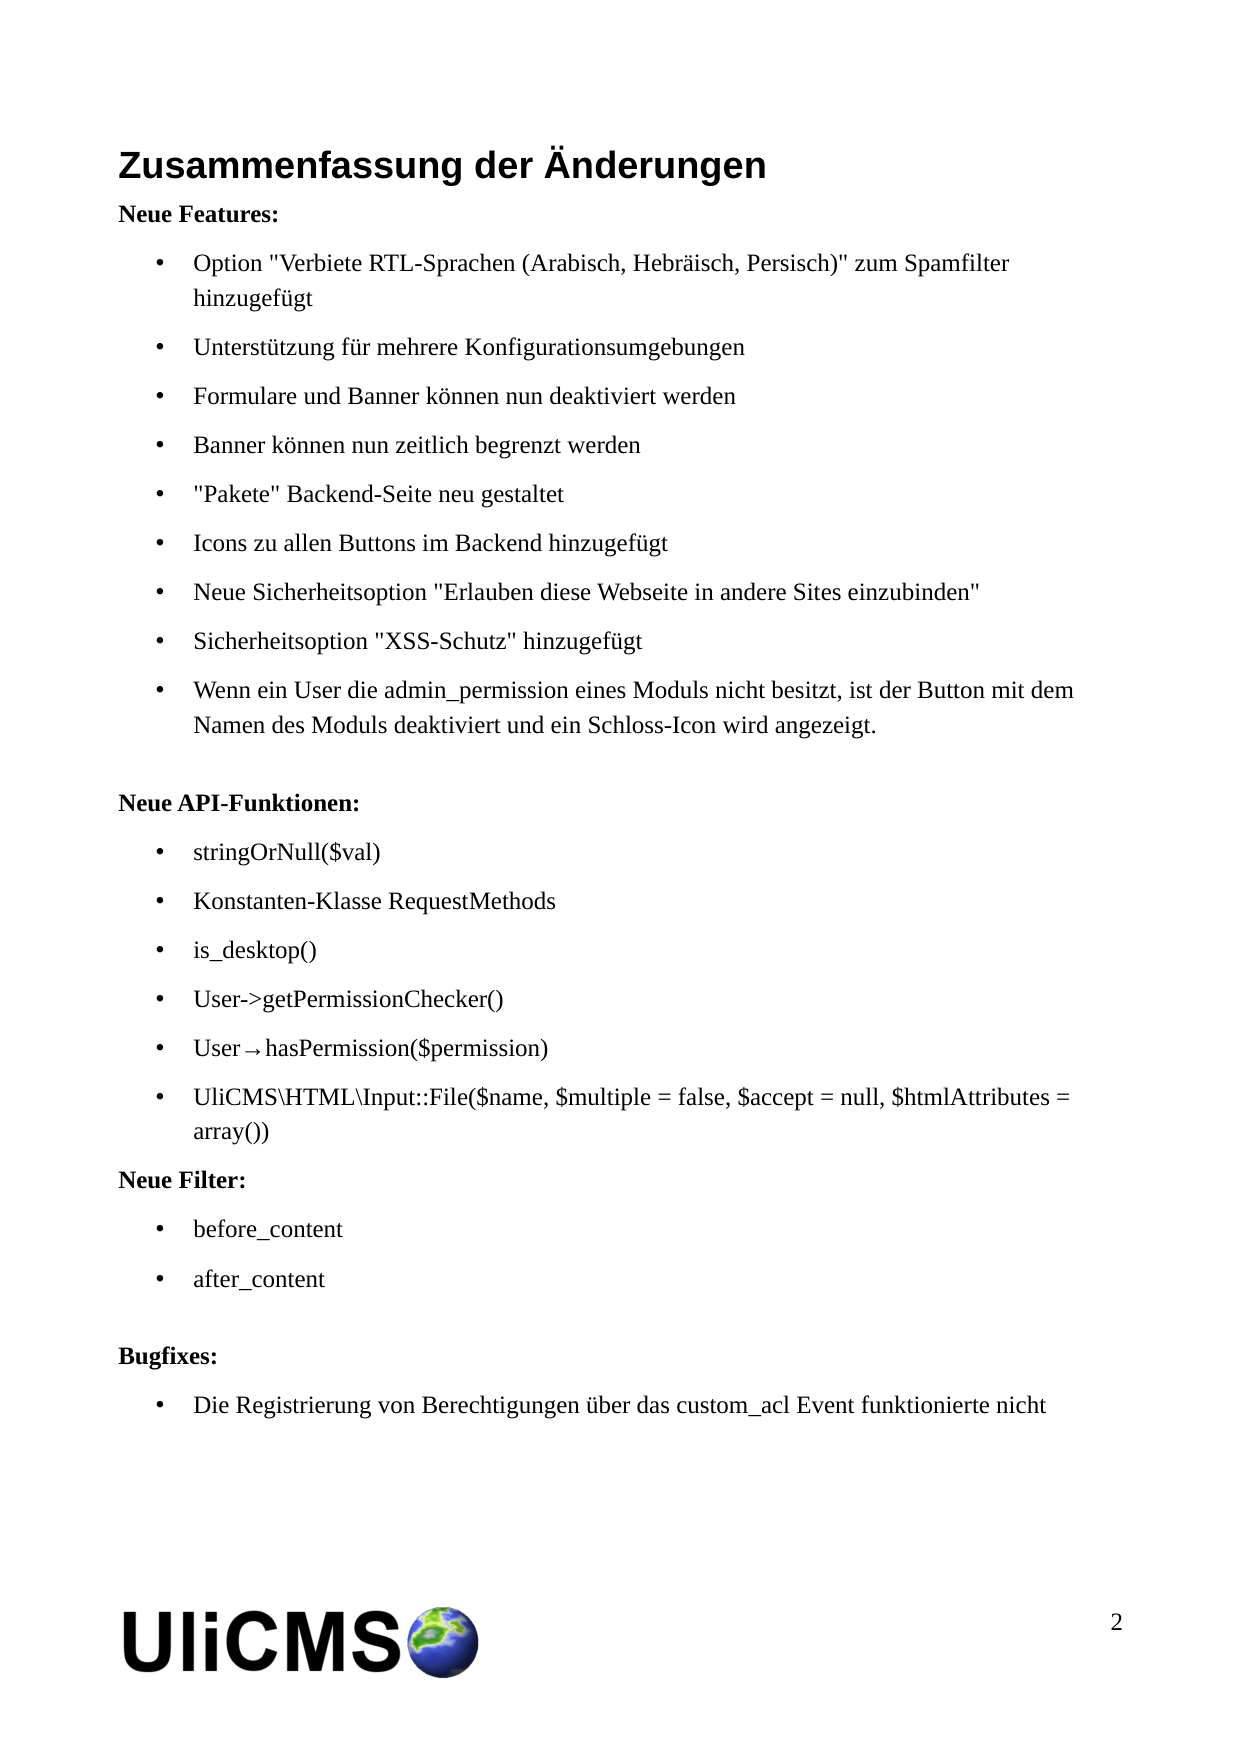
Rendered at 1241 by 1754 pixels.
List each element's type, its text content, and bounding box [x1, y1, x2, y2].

list UliCMS\HTML\Input::File($name, $multiple = false, $accept = null, $htmlAttributes = array()) [156, 1082, 1123, 1145]
list Unterstützung für mehrere Konfigurationsumgebungen [156, 332, 1123, 361]
list Option "Verbiete RTL-Sprachen (Arabisch, Hebräisch, Persisch)" zum Spamfilter hinzugefügt [156, 248, 1123, 312]
list Formulare und Banner können nun deaktiviert werden [156, 381, 1123, 410]
list Die Registrierung von Berechtigungen über das custom_acl Event funktionierte nicht [156, 1391, 1123, 1419]
list User→hasPermission($permission) [156, 1033, 1123, 1062]
text Neue Features: [118, 199, 1123, 228]
list Icons zu allen Buttons im Backend hinzugefügt [156, 528, 1123, 557]
picture [118, 1607, 479, 1681]
list User->getPermissionChecker() [156, 984, 1123, 1013]
list Neue Sicherheitsoption "Erlauben diese Webseite in andere Sites einzubinden" [156, 577, 1123, 606]
list "Pakete" Backend-Seite neu gestaltet [156, 479, 1123, 508]
text Neue Filter: [118, 1166, 1123, 1194]
list after_content [156, 1264, 1123, 1292]
text Neue API-Funktionen: [118, 788, 1123, 816]
list stringOrNull($val) [156, 837, 1123, 865]
list Konstanten-Klasse RequestMethods [156, 886, 1123, 914]
list before_content [156, 1214, 1123, 1243]
text Bugfixes: [118, 1341, 1123, 1370]
list Sicherheitsoption "XSS-Schutz" hinzugefügt [156, 626, 1123, 655]
list is_desktop() [156, 935, 1123, 963]
list Banner können nun zeitlich begrenzt werden [156, 430, 1123, 459]
list Wenn ein User die admin_permission eines Moduls nicht besitzt, ist der Button mit dem Namen des Moduls deaktiviert und ein Schloss-Icon wird angezeigt. [156, 675, 1123, 738]
